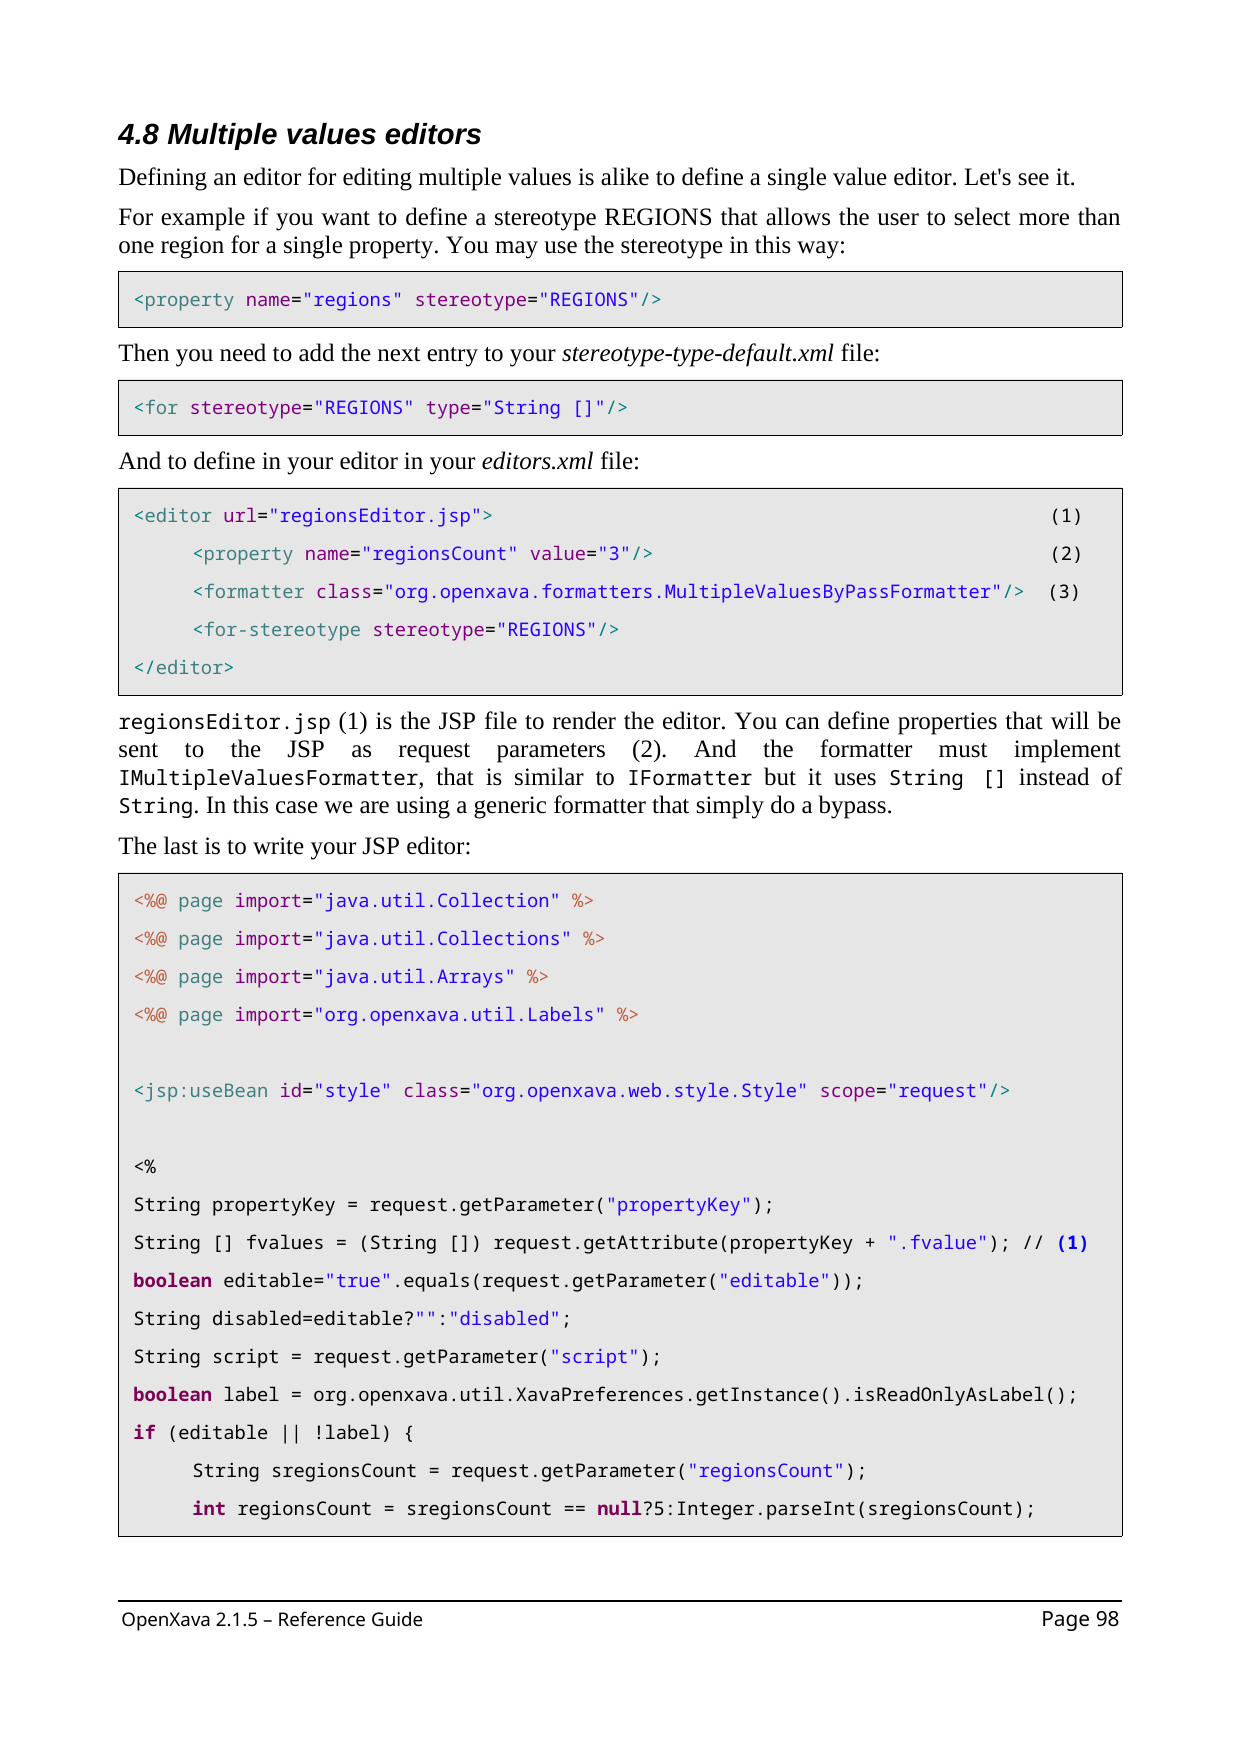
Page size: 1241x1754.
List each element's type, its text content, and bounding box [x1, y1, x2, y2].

text if (editable || !label) { [119, 1405, 1122, 1443]
text <%@ page import="java.util.Arrays" %> [119, 948, 1122, 987]
text String propertyKey = request.getParameter("propertyKey"); [119, 1177, 1122, 1215]
text String script = request.getParameter("script"); [119, 1329, 1122, 1367]
text String [] fvalues = (String []) request.getAttribute(propertyKey + ".fvalue"); // (1) [119, 1215, 1122, 1253]
text The last is to write your JSP editor: [118, 832, 1122, 860]
text <jsp:useBean id="style" class="org.openxava.web.style.Style" scope="request"/> [119, 1063, 1122, 1101]
text boolean label = org.openxava.util.XavaPreferences.getInstance().isReadOnlyAsLabel(); [119, 1367, 1122, 1405]
text <%@ page import="java.util.Collection" %> [119, 874, 1122, 911]
text String disabled=editable?"":"disabled"; [119, 1291, 1122, 1329]
text <%@ page import="org.openxava.util.Labels" %> [119, 987, 1122, 1024]
text <%@ page import="java.util.Collections" %> [119, 911, 1122, 948]
text <for-stereotype stereotype="REGIONS"/> [119, 602, 1122, 639]
text Then you need to add the next entry to your stereotype-type-default.xml file: [118, 339, 1122, 367]
text Defining an editor for editing multiple values is alike to define a single value editor. Let's see it. [118, 163, 1122, 191]
text <editor url="regionsEditor.jsp"> (1) [119, 489, 1122, 526]
text int regionsCount = sregionsCount == null?5:Integer.parseInt(sregionsCount); [119, 1481, 1122, 1536]
text String sregionsCount = request.getParameter("regionsCount"); [119, 1443, 1122, 1481]
subtitle Multiple values editors [118, 118, 1122, 151]
text <property name="regions" stereotype="REGIONS"/> [119, 272, 1122, 327]
text <% [119, 1139, 1122, 1177]
text <property name="regionsCount" value="3"/> (2) [119, 526, 1122, 563]
text </editor> [119, 639, 1122, 695]
text For example if you want to define a stereotype REGIONS that allows the user to select more than one region for a single property. You may use the stereotype in this way: [118, 203, 1122, 259]
text <formatter class="org.openxava.formatters.MultipleValuesByPassFormatter"/> (3) [119, 563, 1122, 602]
text And to define in your editor in your editors.xml file: [118, 447, 1122, 475]
text <for stereotype="REGIONS" type="String []"/> [119, 381, 1122, 435]
text regionsEditor.jsp (1) is the JSP file to render the editor. You can define properties that will be sent to the JSP as request parameters (2). And the formatter must implement IMultipleValuesFormatter, that is similar to IFormatter but it uses String [] instead of String. In this case we are using a generic formatter that simply do a bypass. [118, 707, 1122, 820]
text boolean editable="true".equals(request.getParameter("editable")); [119, 1253, 1122, 1291]
